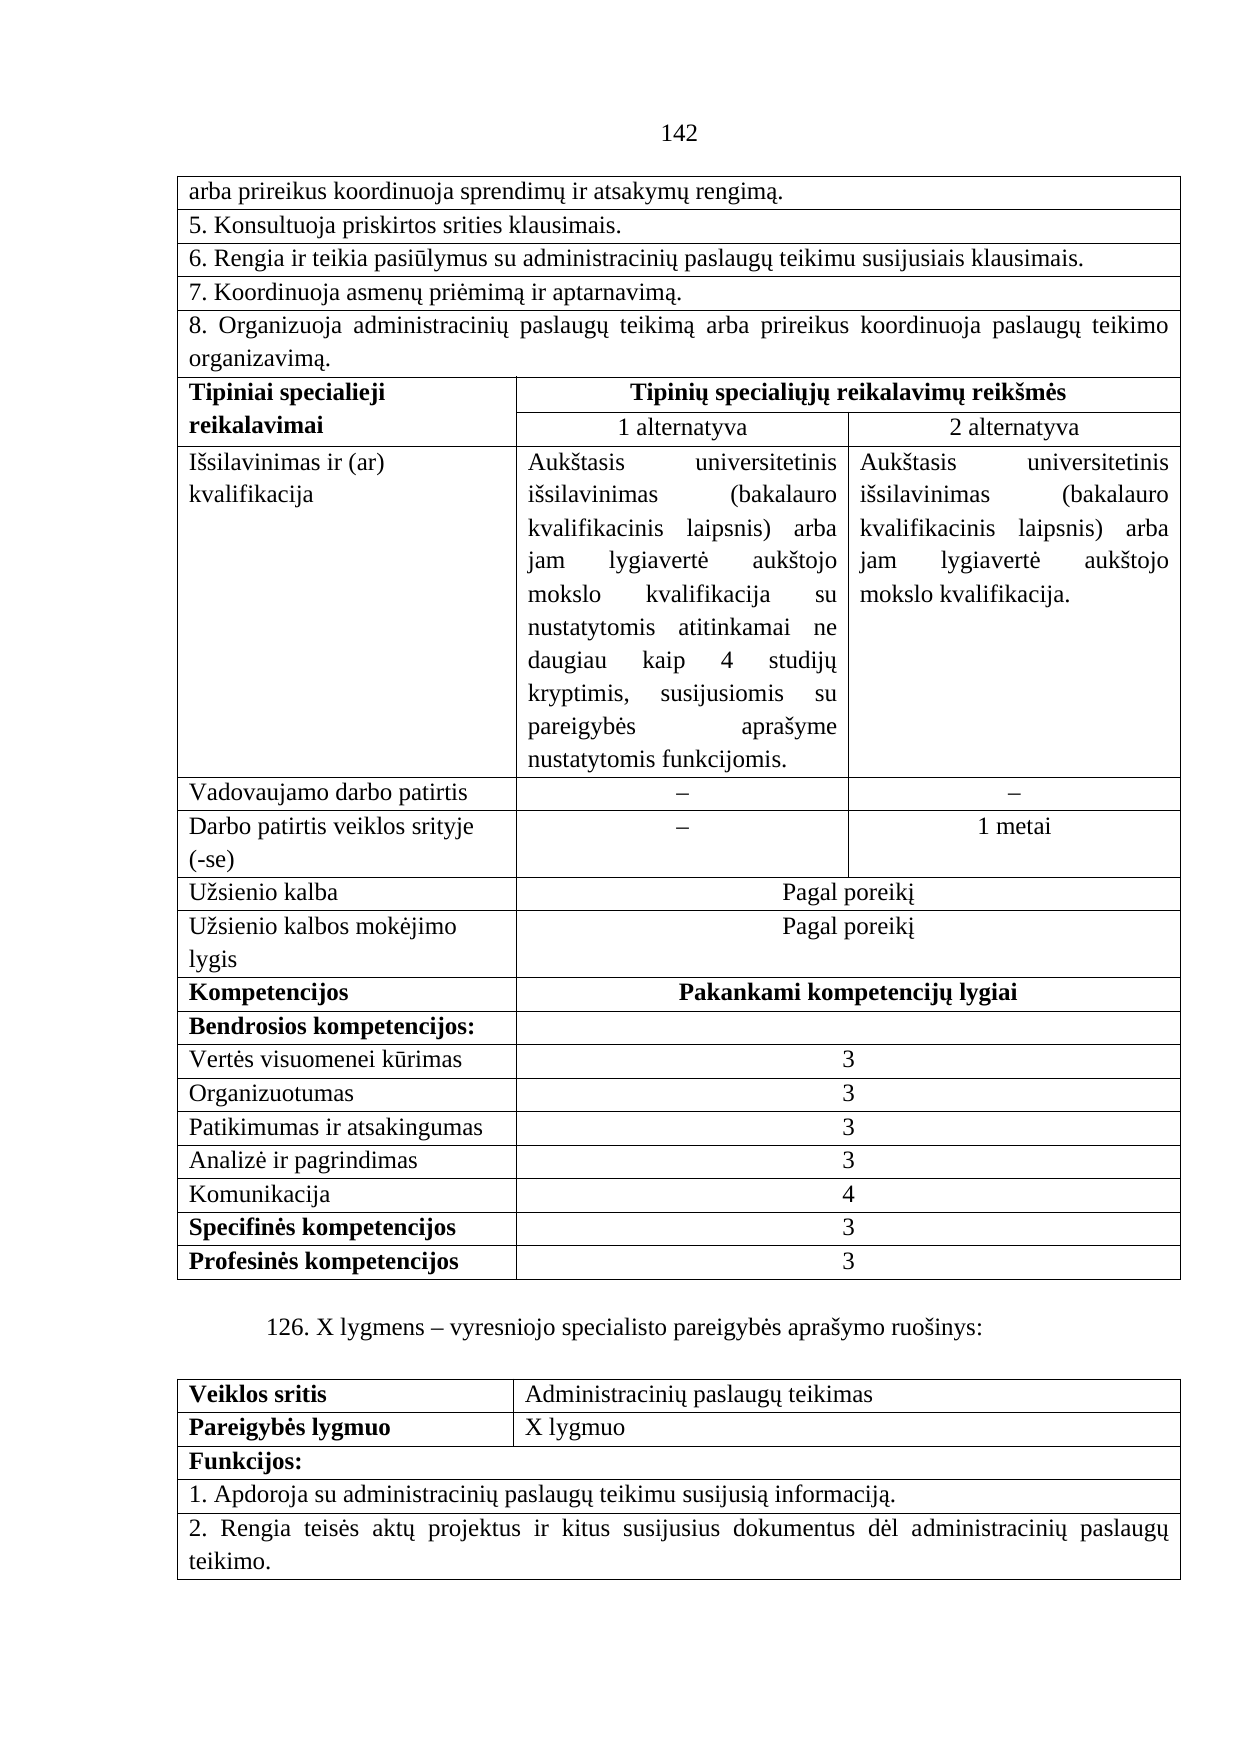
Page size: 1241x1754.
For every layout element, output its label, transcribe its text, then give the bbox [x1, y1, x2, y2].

table_cell 3 [517, 1079, 1180, 1111]
table_cell Aukštasis universitetinis išsilavinimas (bakalauro kvalifikacinis laipsnis) arba jam lygiavertė aukštojo mokslo kvalifikacija. [849, 447, 1180, 777]
table_cell Vertės visuomenei kūrimas [178, 1045, 516, 1078]
table_cell Užsienio kalba [178, 878, 516, 910]
table_cell Komunikacija [178, 1179, 516, 1212]
table_cell 3 [517, 1213, 1180, 1245]
table_cell Organizuotumas [178, 1079, 516, 1111]
table_cell Pareigybės lygmuo [178, 1413, 513, 1446]
text 126. X lygmens – vyresniojo specialisto pareigybės aprašymo ruošinys: [177, 1312, 1181, 1341]
table_cell Vadovaujamo darbo patirtis [178, 778, 516, 810]
table_cell Profesinės kompetencijos [178, 1246, 516, 1279]
table_cell [517, 1012, 1180, 1044]
table_cell Kompetencijos [178, 978, 516, 1011]
table_cell Užsienio kalbos mokėjimo lygis [178, 911, 516, 977]
table_cell – [849, 778, 1180, 810]
table_cell 1 alternatyva [517, 413, 848, 446]
table_cell – [517, 811, 848, 877]
table_cell Specifinės kompetencijos [178, 1213, 516, 1245]
table_cell arba prireikus koordinuoja sprendimų ir atsakymų rengimą. [178, 177, 1180, 209]
table_cell 8. Organizuoja administracinių paslaugų teikimą arba prireikus koordinuoja paslaugų teikimo organizavimą. [178, 311, 1180, 376]
table_cell 1 metai [849, 811, 1180, 877]
table_cell 6. Rengia ir teikia pasiūlymus su administracinių paslaugų teikimu susijusiais klausimais. [178, 244, 1180, 276]
table_cell – [517, 778, 848, 810]
table_cell 4 [517, 1179, 1180, 1212]
table_cell Funkcijos: [178, 1447, 1180, 1479]
table_cell Darbo patirtis veiklos srityje (-se) [178, 811, 516, 877]
table_header Veiklos sritis [178, 1380, 513, 1412]
table_cell 1. Apdoroja su administracinių paslaugų teikimu susijusią informaciją. [178, 1480, 1180, 1513]
table_cell Pakankami kompetencijų lygiai [517, 978, 1180, 1011]
table_cell 3 [517, 1112, 1180, 1145]
table_cell Bendrosios kompetencijos: [178, 1012, 516, 1044]
table_cell 3 [517, 1246, 1180, 1279]
table_cell Analizė ir pagrindimas [178, 1146, 516, 1178]
table_cell 2. Rengia teisės aktų projektus ir kitus susijusius dokumentus dėl administracinių paslaugų teikimo. [178, 1514, 1180, 1579]
table_cell Tipinių specialiųjų reikalavimų reikšmės [517, 378, 1180, 412]
table_cell Pagal poreikį [517, 878, 1180, 910]
table_cell Išsilavinimas ir (ar) kvalifikacija [178, 447, 516, 777]
table_cell 3 [517, 1045, 1180, 1078]
table_cell Pagal poreikį [517, 911, 1180, 977]
table_cell 2 alternatyva [849, 413, 1180, 446]
table_cell Aukštasis universitetinis išsilavinimas (bakalauro kvalifikacinis laipsnis) arba jam lygiavertė aukštojo mokslo kvalifikacija su nustatytomis atitinkamai ne daugiau kaip 4 studijų kryptimis, susijusiomis su pareigybės aprašyme nustatytomis funkcijomis. [517, 447, 848, 777]
table_header Administracinių paslaugų teikimas [514, 1380, 1180, 1412]
table_cell 5. Konsultuoja priskirtos srities klausimais. [178, 210, 1180, 243]
table_cell X lygmuo [514, 1413, 1180, 1446]
table_cell Patikimumas ir atsakingumas [178, 1112, 516, 1145]
table_cell 7. Koordinuoja asmenų priėmimą ir aptarnavimą. [178, 277, 1180, 310]
table_cell Tipiniai specialieji reikalavimai [178, 378, 516, 446]
table_cell 3 [517, 1146, 1180, 1178]
